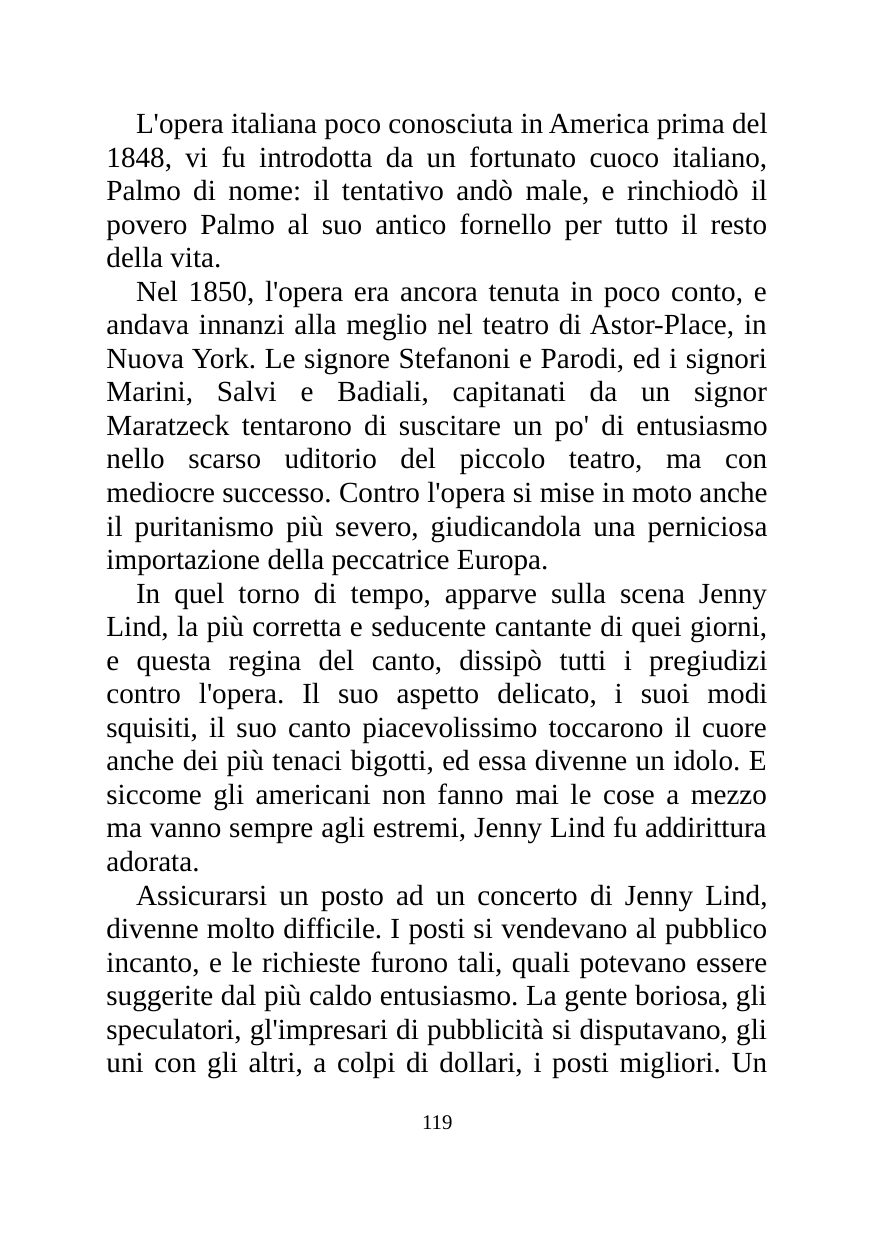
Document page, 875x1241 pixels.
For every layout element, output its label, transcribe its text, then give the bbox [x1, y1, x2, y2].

text In quel torno di tempo, apparve sulla scena Jenny Lind, la più corretta e seducente cantante di quei giorni, e questa regina del canto, dissipò tutti i pregiudizi contro l'opera. Il suo aspetto delicato, i suoi modi squisiti, il suo canto piacevolissimo toccarono il cuore anche dei più tenaci bigotti, ed essa divenne un idolo. E siccome gli americani non fanno mai le cose a mezzo ma vanno sempre agli estremi, Jenny Lind fu addirittura adorata. [106, 576, 768, 878]
text Nel 1850, l'opera era ancora tenuta in poco conto, e andava innanzi alla meglio nel teatro di Astor-Place, in Nuova York. Le signore Stefanoni e Parodi, ed i signori Marini, Salvi e Badiali, capitanati da un signor Maratzeck tentarono di suscitare un po' di entusiasmo nello scarso uditorio del piccolo teatro, ma con mediocre successo. Contro l'opera si mise in moto anche il puritanismo più severo, giudicandola una perniciosa importazione della peccatrice Europa. [106, 274, 768, 576]
text L'opera italiana poco conosciuta in America prima del 1848, vi fu introdotta da un fortunato cuoco italiano, Palmo di nome: il tentativo andò male, e rinchiodò il povero Palmo al suo antico fornello per tutto il resto della vita. [106, 106, 768, 274]
text Assicurarsi un posto ad un concerto di Jenny Lind, divenne molto difficile. I posti si vendevano al pubblico incanto, e le richieste furono tali, quali potevano essere suggerite dal più caldo entusiasmo. La gente boriosa, gli speculatori, gl'impresari di pubblicità si disputavano, gli uni con gli altri, a colpi di dollari, i posti migliori. Un [106, 878, 768, 1079]
